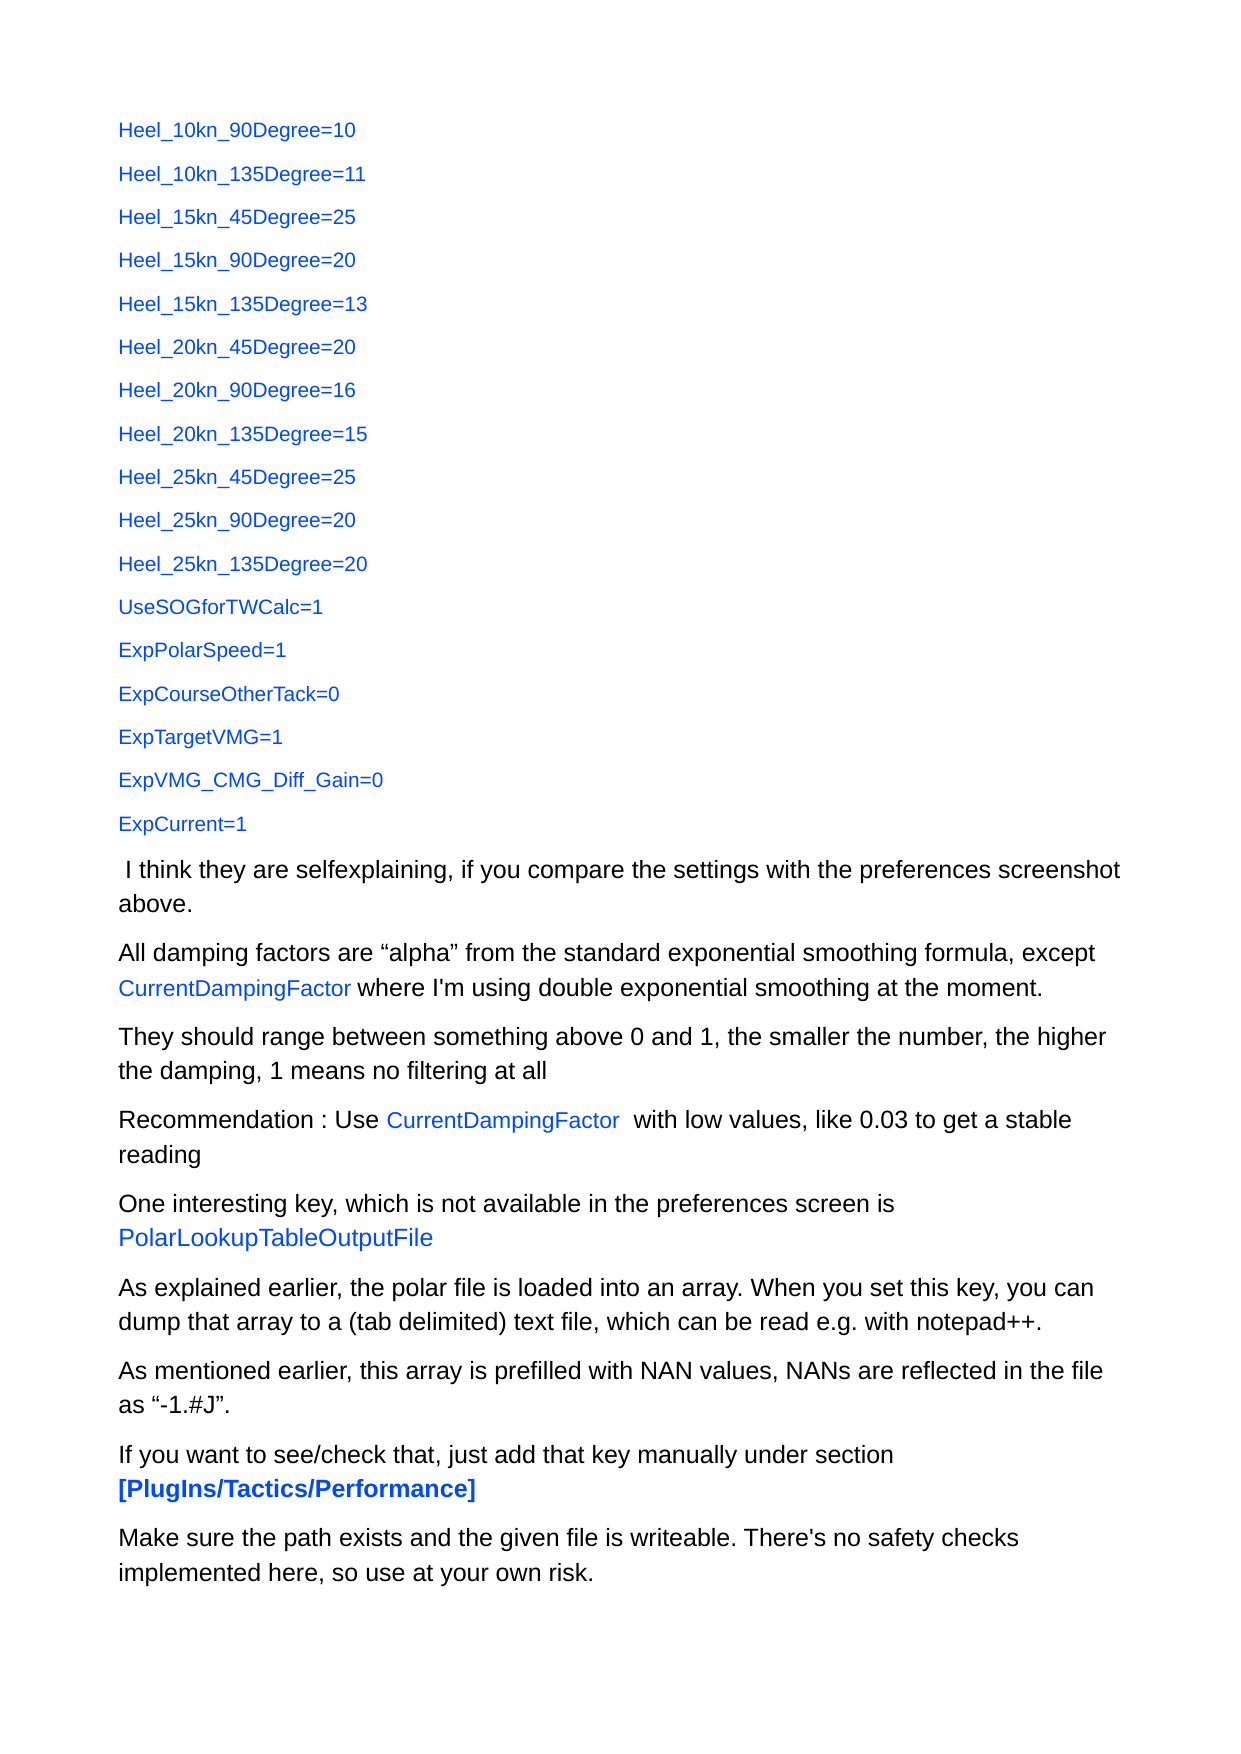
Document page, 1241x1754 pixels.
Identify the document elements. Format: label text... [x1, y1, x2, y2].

text ExpTargetVMG=1 [118, 725, 1122, 749]
text Heel_25kn_135Degree=20 [118, 551, 1122, 575]
text Heel_15kn_45Degree=25 [118, 205, 1122, 229]
text Make sure the path exists and the given file is writeable. There's no safety checks implemented here, so use at your own risk. [118, 1523, 1122, 1586]
text Heel_20kn_90Degree=16 [118, 378, 1122, 402]
text Heel_15kn_135Degree=13 [118, 291, 1122, 315]
text Recommendation : Use CurrentDampingFactor with low values, like 0.03 to get a stable reading [118, 1105, 1122, 1169]
text ExpPolarSpeed=1 [118, 638, 1122, 662]
text Heel_25kn_45Degree=25 [118, 465, 1122, 489]
text One interesting key, which is not available in the preferences screen is PolarLookupTableOutputFile [118, 1189, 1122, 1252]
text ExpCurrent=1 [118, 811, 1122, 835]
text Heel_10kn_135Degree=11 [118, 161, 1122, 185]
text Heel_20kn_135Degree=15 [118, 421, 1122, 445]
text As explained earlier, the polar file is loaded into an array. When you set this key, you can dump that array to a (tab delimited) text file, which can be read e.g. with notepad++. [118, 1272, 1122, 1336]
text Heel_15kn_90Degree=20 [118, 248, 1122, 272]
text Heel_10kn_90Degree=10 [118, 118, 1122, 142]
text As mentioned earlier, this array is prefilled with NAN values, NANs are reflected in the file as “-1.#J”. [118, 1356, 1122, 1419]
text ExpVMG_CMG_Diff_Gain=0 [118, 768, 1122, 792]
text Heel_25kn_90Degree=20 [118, 508, 1122, 532]
text Heel_20kn_45Degree=20 [118, 335, 1122, 359]
text All damping factors are “alpha” from the standard exponential smoothing formula, except CurrentDampingFactor where I'm using double exponential smoothing at the moment. [118, 938, 1122, 1002]
text ExpCourseOtherTack=0 [118, 681, 1122, 705]
text UseSOGforTWCalc=1 [118, 595, 1122, 619]
text They should range between something above 0 and 1, the smaller the number, the higher the damping, 1 means no filtering at all [118, 1022, 1122, 1085]
text I think they are selfexplaining, if you compare the settings with the preferences screenshot above. [118, 855, 1122, 918]
text If you want to see/check that, just add that key manually under section [PlugIns/Tactics/Performance] [118, 1439, 1122, 1503]
